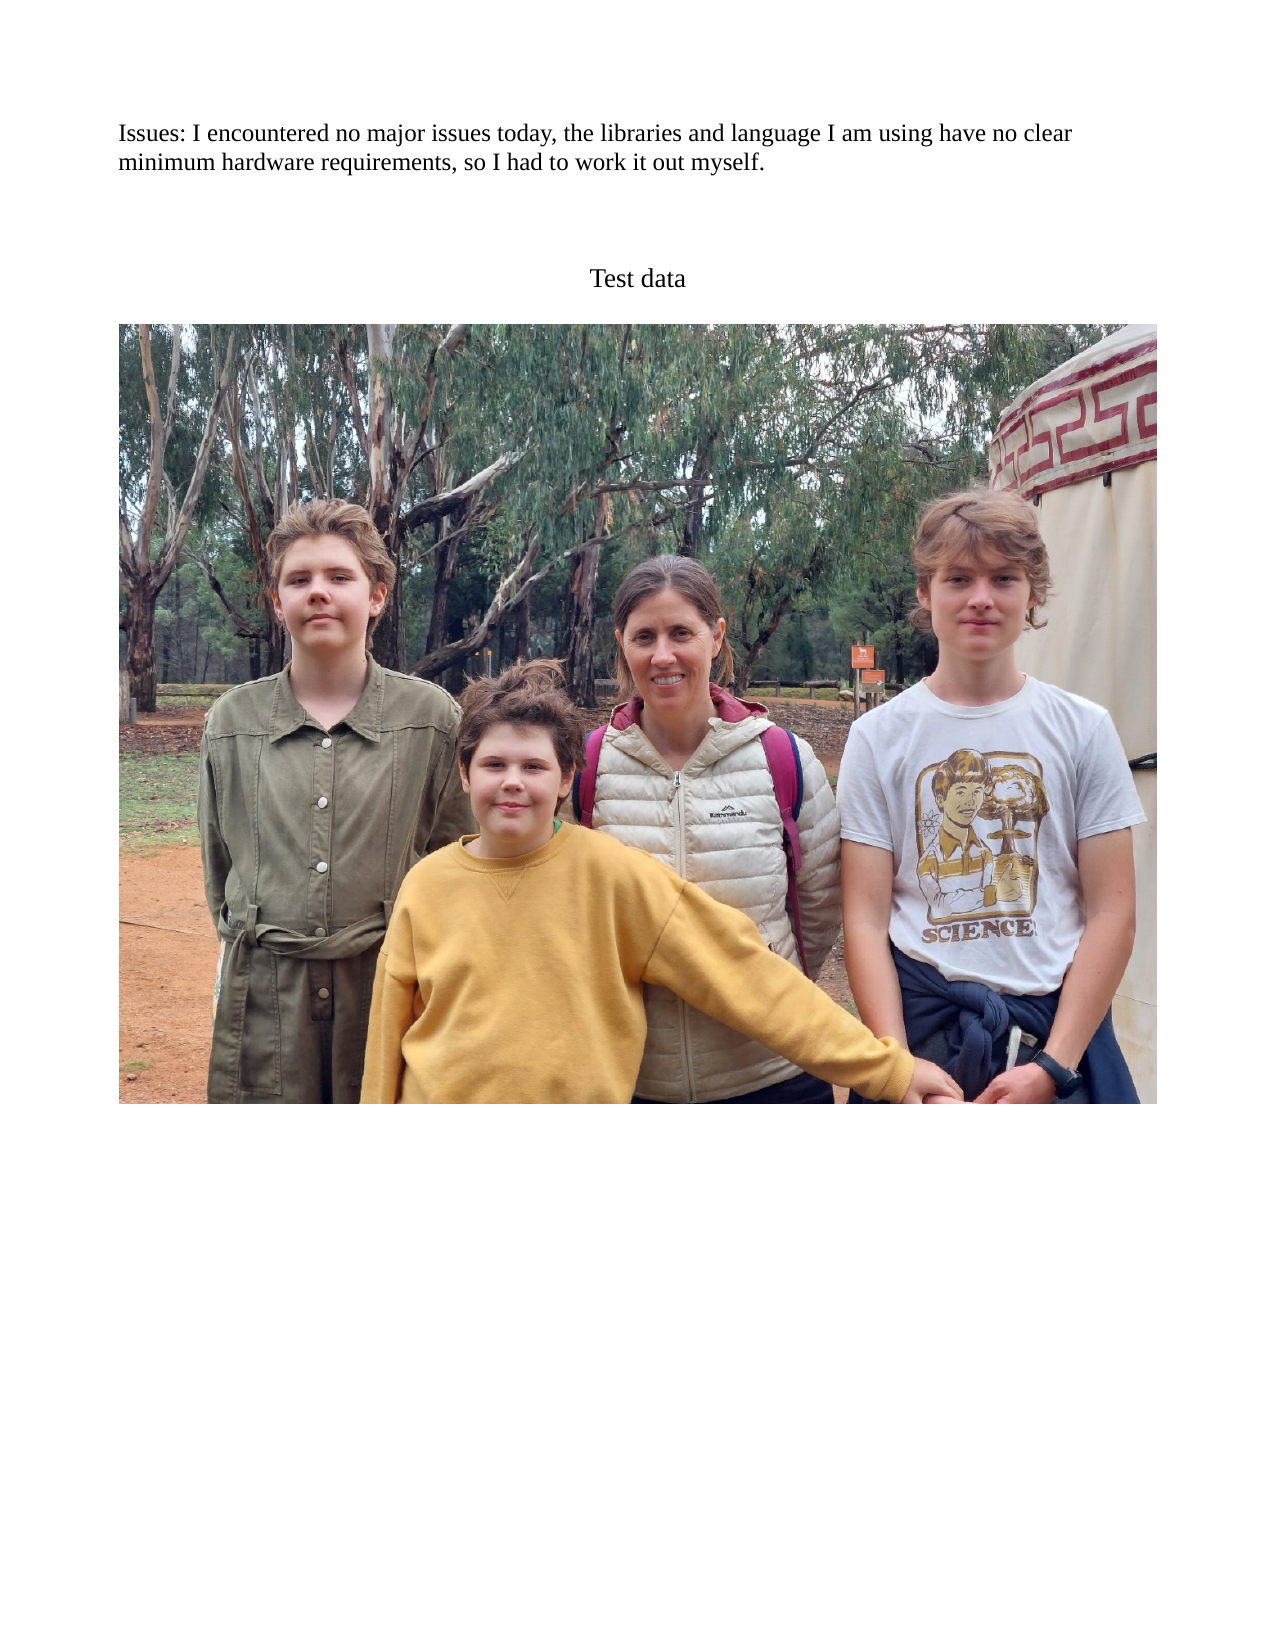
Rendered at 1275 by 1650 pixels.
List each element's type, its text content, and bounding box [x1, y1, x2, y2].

text Test data [118, 262, 1157, 293]
text Issues: I encountered no major issues today, the libraries and language I am using have no clear minimum hardware requirements, so I had to work it out myself. [118, 118, 1157, 176]
